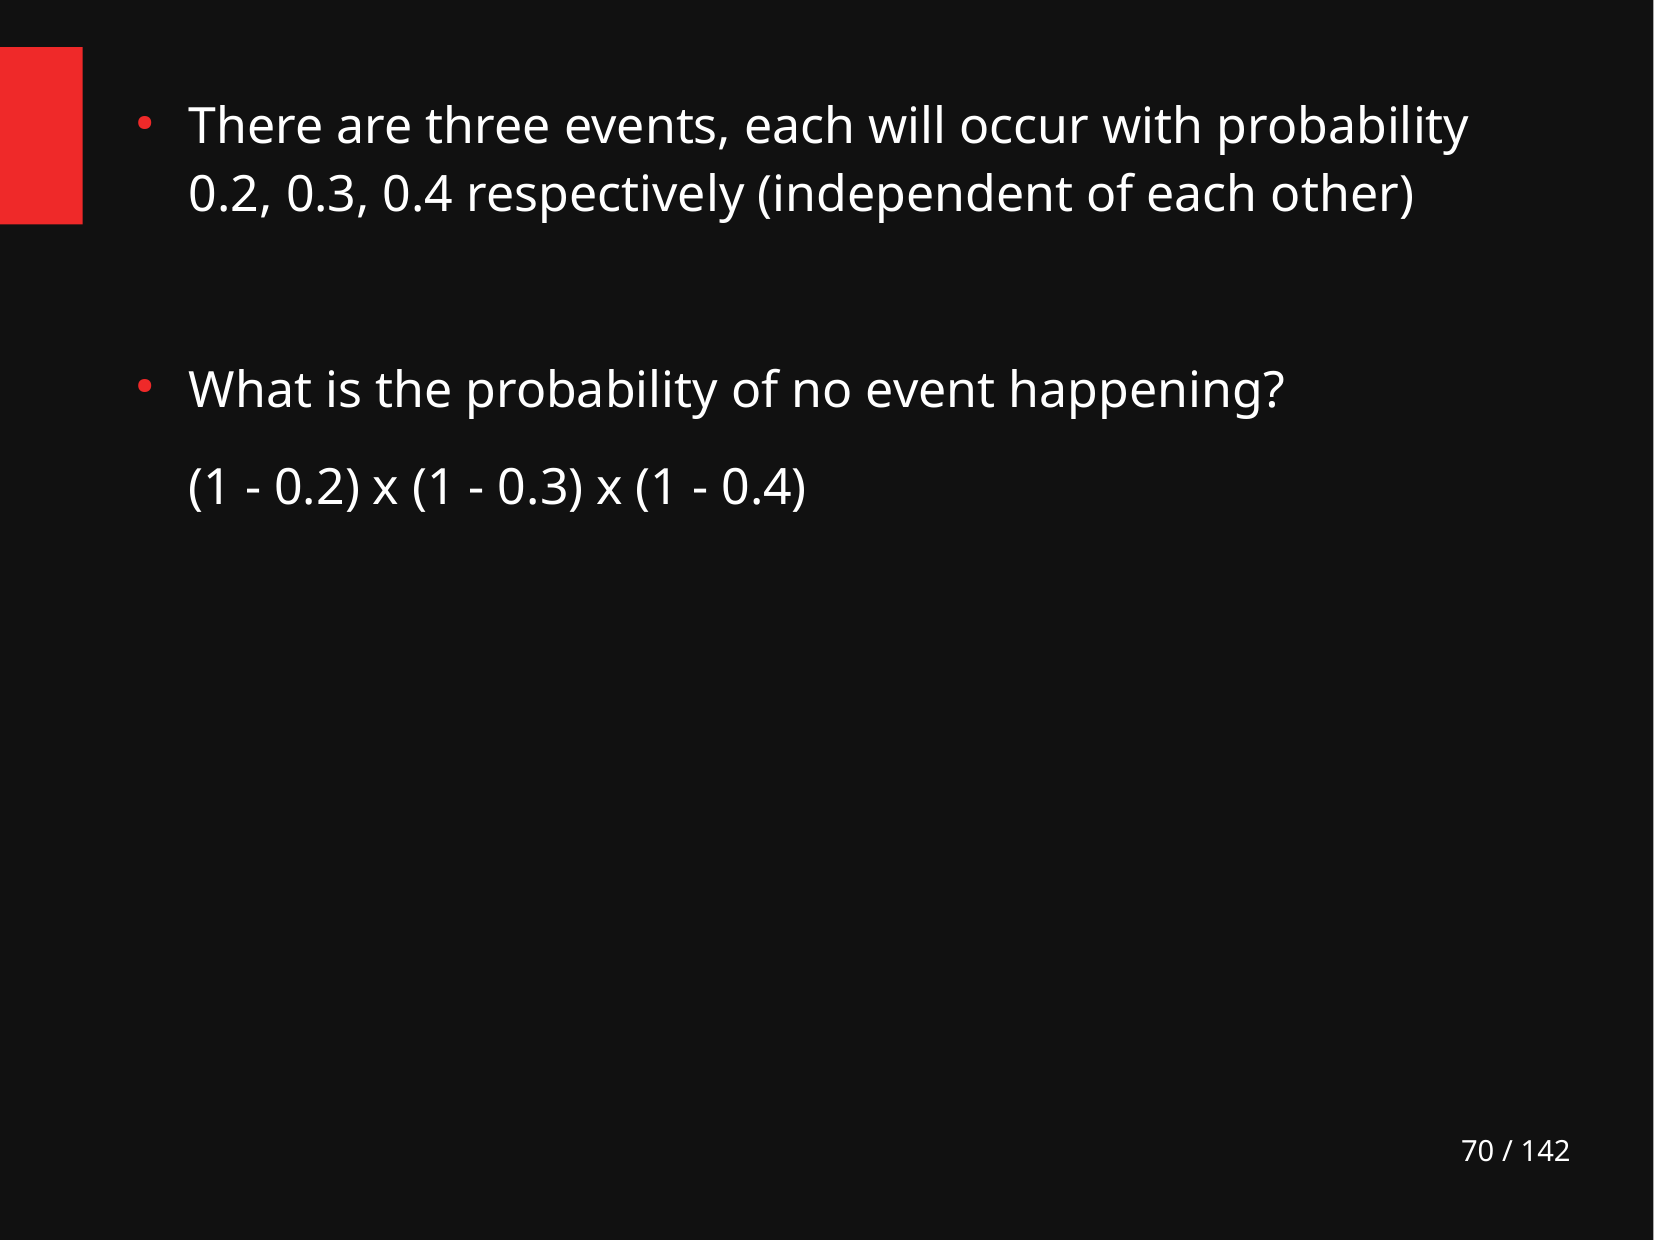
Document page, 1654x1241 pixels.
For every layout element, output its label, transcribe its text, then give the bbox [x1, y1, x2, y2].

list There are three events, each will occur with probability 0.2, 0.3, 0.4 respectively (independent of each other) What is the probability of no event happening? (1 - 0.2) x (1 - 0.3) x (1 - 0.4) [118, 90, 1536, 1074]
